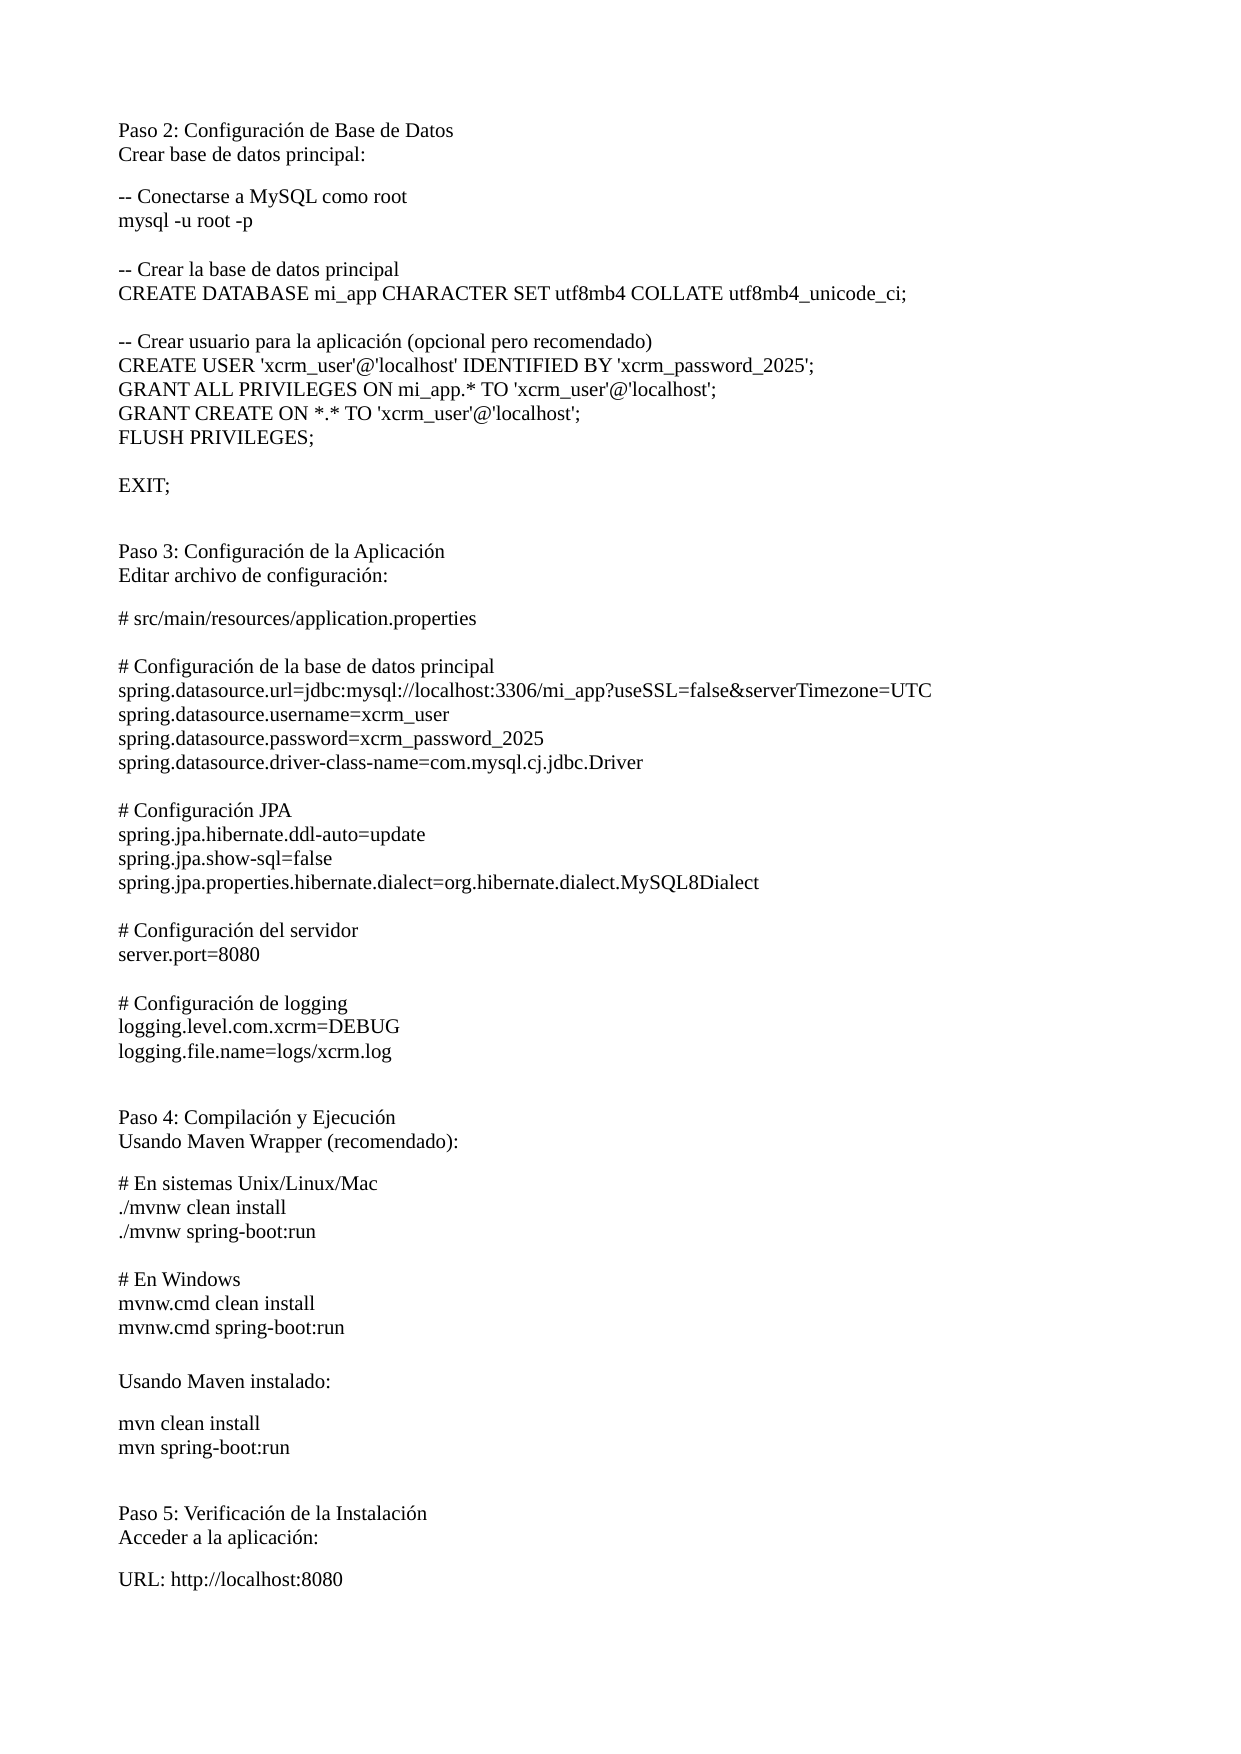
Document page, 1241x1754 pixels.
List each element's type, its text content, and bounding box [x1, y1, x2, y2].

text # Configuración de la base de datos principal [118, 653, 1122, 678]
text CREATE DATABASE mi_app CHARACTER SET utf8mb4 COLLATE utf8mb4_unicode_ci; [118, 281, 1122, 305]
text # En Windows [118, 1267, 1122, 1291]
text spring.datasource.password=xcrm_password_2025 [118, 726, 1122, 750]
text GRANT ALL PRIVILEGES ON mi_app.* TO 'xcrm_user'@'localhost'; [118, 377, 1122, 401]
text spring.jpa.hibernate.ddl-auto=update [118, 822, 1122, 846]
subtitle Paso 5: Verificación de la Instalación [118, 1501, 1122, 1525]
text spring.jpa.show-sql=false [118, 846, 1122, 870]
text ./mvnw clean install [118, 1195, 1122, 1219]
text CREATE USER 'xcrm_user'@'localhost' IDENTIFIED BY 'xcrm_password_2025'; [118, 353, 1122, 377]
text # Configuración de logging [118, 990, 1122, 1014]
text ./mvnw spring-boot:run [118, 1219, 1122, 1243]
text spring.datasource.url=jdbc:mysql://localhost:3306/mi_app?useSSL=false&serverTimezone=UTC [118, 678, 1122, 702]
text server.port=8080 [118, 942, 1122, 966]
text spring.jpa.properties.hibernate.dialect=org.hibernate.dialect.MySQL8Dialect [118, 870, 1122, 894]
text spring.datasource.driver-class-name=com.mysql.cj.jdbc.Driver [118, 750, 1122, 774]
text Usando Maven Wrapper (recomendado): [118, 1129, 1122, 1153]
text # En sistemas Unix/Linux/Mac [118, 1171, 1122, 1195]
subtitle Paso 2: Configuración de Base de Datos [118, 118, 1122, 142]
text # src/main/resources/application.properties [118, 605, 1122, 629]
text FLUSH PRIVILEGES; [118, 425, 1122, 449]
text # Configuración JPA [118, 798, 1122, 822]
text mvn clean install [118, 1411, 1122, 1435]
text -- Conectarse a MySQL como root [118, 184, 1122, 208]
text # Configuración del servidor [118, 918, 1122, 942]
text mvnw.cmd spring-boot:run [118, 1315, 1122, 1339]
text -- Crear usuario para la aplicación (opcional pero recomendado) [118, 329, 1122, 353]
text Editar archivo de configuración: [118, 563, 1122, 587]
text mysql -u root -p [118, 208, 1122, 232]
text logging.level.com.xcrm=DEBUG [118, 1014, 1122, 1038]
text mvn spring-boot:run [118, 1435, 1122, 1459]
text EXIT; [118, 473, 1122, 497]
text spring.datasource.username=xcrm_user [118, 702, 1122, 726]
text URL: http://localhost:8080 [118, 1567, 1122, 1591]
text Usando Maven instalado: [118, 1369, 1122, 1393]
text Crear base de datos principal: [118, 142, 1122, 166]
text Acceder a la aplicación: [118, 1525, 1122, 1549]
text GRANT CREATE ON *.* TO 'xcrm_user'@'localhost'; [118, 401, 1122, 425]
subtitle Paso 4: Compilación y Ejecución [118, 1104, 1122, 1129]
text -- Crear la base de datos principal [118, 257, 1122, 281]
subtitle Paso 3: Configuración de la Aplicación [118, 539, 1122, 563]
text mvnw.cmd clean install [118, 1291, 1122, 1315]
text logging.file.name=logs/xcrm.log [118, 1038, 1122, 1063]
